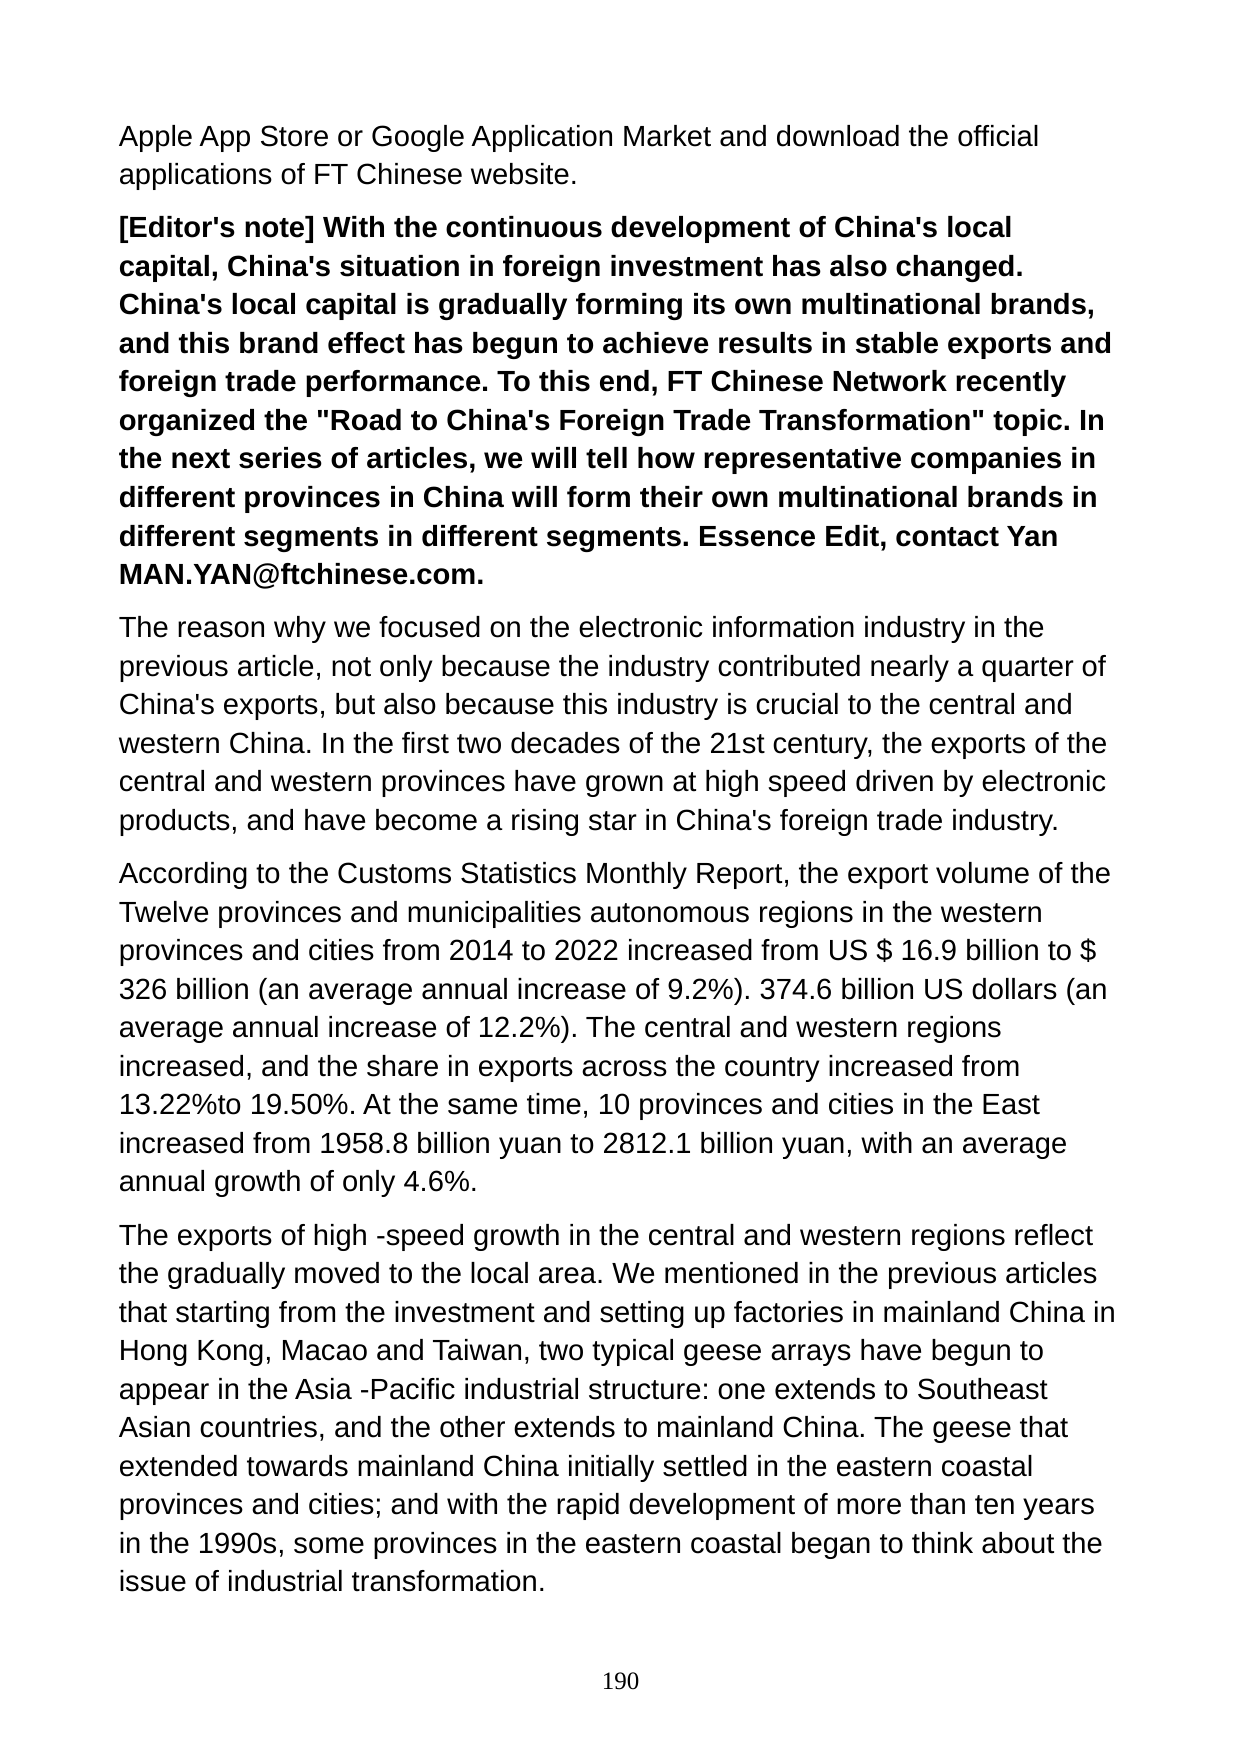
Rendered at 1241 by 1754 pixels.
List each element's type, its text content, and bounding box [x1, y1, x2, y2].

text The reason why we focused on the electronic information industry in the previous article, not only because the industry contributed nearly a quarter of China's exports, but also because this industry is crucial to the central and western China. In the first two decades of the 21st century, the exports of the central and western provinces have grown at high speed driven by electronic products, and have become a rising star in China's foreign trade industry. [118, 610, 1122, 836]
text According to the Customs Statistics Monthly Report, the export volume of the Twelve provinces and municipalities autonomous regions in the western provinces and cities from 2014 to 2022 increased from US $ 16.9 billion to $ 326 billion (an average annual increase of 9.2%). 374.6 billion US dollars (an average annual increase of 12.2%). The central and western regions increased, and the share in exports across the country increased from 13.22%to 19.50%. At the same time, 10 provinces and cities in the East increased from 1958.8 billion yuan to 2812.1 billion yuan, with an average annual growth of only 4.6%. [118, 856, 1122, 1198]
text The exports of high -speed growth in the central and western regions reflect the gradually moved to the local area. We mentioned in the previous articles that starting from the investment and setting up factories in mainland China in Hong Kong, Macao and Taiwan, two typical geese arrays have begun to appear in the Asia -Pacific industrial structure: one extends to Southeast Asian countries, and the other extends to mainland China. The geese that extended towards mainland China initially settled in the eastern coastal provinces and cities; and with the rapid development of more than ten years in the 1990s, some provinces in the eastern coastal began to think about the issue of industrial transformation. [118, 1217, 1122, 1598]
text Apple App Store or Google Application Market and download the official applications of FT Chinese website. [118, 118, 1122, 191]
text [Editor's note] With the continuous development of China's local capital, China's situation in foreign investment has also changed. China's local capital is gradually forming its own multinational brands, and this brand effect has begun to achieve results in stable exports and foreign trade performance. To this end, FT Chinese Network recently organized the "Road to China's Foreign Trade Transformation" topic. In the next series of articles, we will tell how representative companies in different provinces in China will form their own multinational brands in different segments in different segments. Essence Edit, contact Yan MAN.YAN@ftchinese.com. [118, 210, 1122, 591]
